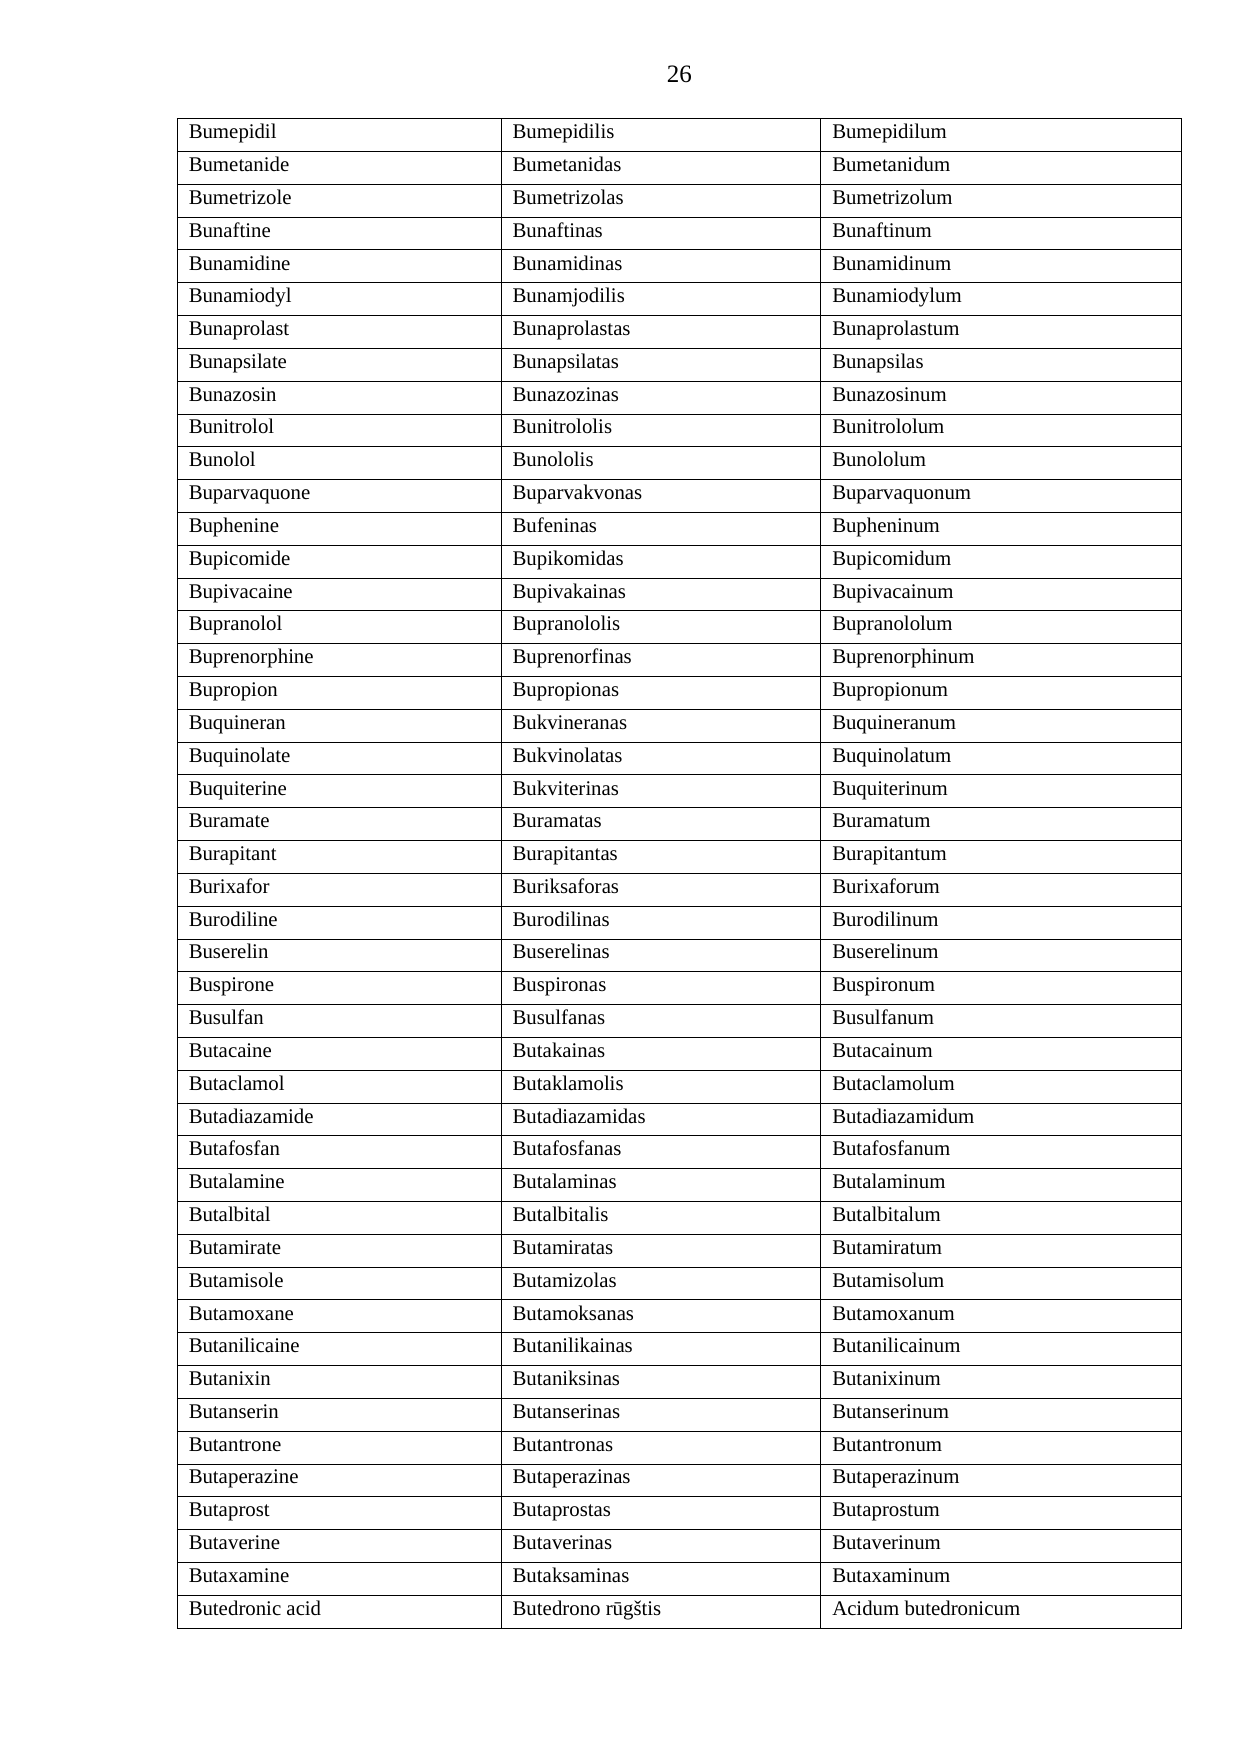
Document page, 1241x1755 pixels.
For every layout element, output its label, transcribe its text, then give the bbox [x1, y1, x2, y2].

table_cell Butalbitalis [502, 1202, 820, 1234]
table_cell Bupicomidum [821, 546, 1181, 577]
table_cell Bunazosinum [821, 382, 1181, 413]
table_cell Buramate [178, 808, 501, 840]
table_cell Butaclamol [178, 1071, 501, 1102]
table_cell Burixaforum [821, 874, 1181, 906]
table_cell Bunazozinas [502, 382, 820, 413]
table_cell Busulfanum [821, 1005, 1181, 1037]
table_cell Buquiterinum [821, 775, 1181, 807]
table_cell Butaprostum [821, 1497, 1181, 1529]
table_cell Butacainum [821, 1038, 1181, 1070]
table_cell Butaperazinum [821, 1465, 1181, 1496]
table_cell Butamiratum [821, 1235, 1181, 1267]
table_cell Butedrono rūgštis [502, 1596, 820, 1627]
table_cell Bupropionum [821, 677, 1181, 709]
table_cell Buprenorphinum [821, 644, 1181, 676]
table_cell Butaverinum [821, 1530, 1181, 1562]
table_cell Butalaminum [821, 1169, 1181, 1201]
table_cell Butaprostas [502, 1497, 820, 1529]
table_cell Bufeninas [502, 513, 820, 545]
table_cell Butanixinum [821, 1366, 1181, 1398]
table_cell Bunaftine [178, 218, 501, 249]
table_cell Butalbitalum [821, 1202, 1181, 1234]
table_cell Bunamidinas [502, 250, 820, 282]
table_cell Butanilicaine [178, 1333, 501, 1365]
table_cell Butadiazamidas [502, 1104, 820, 1135]
table_cell Butamoxanum [821, 1300, 1181, 1332]
table_cell Butaxaminum [821, 1563, 1181, 1595]
table_cell Bunaprolastum [821, 316, 1181, 348]
table_cell Butaniksinas [502, 1366, 820, 1398]
table_cell Butamirate [178, 1235, 501, 1267]
table_cell Buprenorfinas [502, 644, 820, 676]
table_cell Burapitant [178, 841, 501, 873]
table_cell Butadiazamide [178, 1104, 501, 1135]
table_cell Bunamidine [178, 250, 501, 282]
table_cell Butamisolum [821, 1268, 1181, 1299]
table_cell Butalaminas [502, 1169, 820, 1201]
table_cell Butanserinas [502, 1399, 820, 1431]
table_cell Bumetrizolum [821, 185, 1181, 217]
table_cell Butamoksanas [502, 1300, 820, 1332]
table_cell Buriksaforas [502, 874, 820, 906]
table_cell Butantronas [502, 1432, 820, 1463]
table_cell Bupropion [178, 677, 501, 709]
table_cell Burapitantas [502, 841, 820, 873]
table_cell Burodiline [178, 907, 501, 938]
table_cell Butamiratas [502, 1235, 820, 1267]
table_cell Buquiterine [178, 775, 501, 807]
table_cell Busulfanas [502, 1005, 820, 1037]
table_cell Butantronum [821, 1432, 1181, 1463]
table_cell Butaperazinas [502, 1465, 820, 1496]
table_cell Butanixin [178, 1366, 501, 1398]
table_cell Bunitrololis [502, 415, 820, 446]
table_cell Butaperazine [178, 1465, 501, 1496]
table_cell Burodilinas [502, 907, 820, 938]
table_cell Bupivakainas [502, 579, 820, 610]
table_cell Bunitrolol [178, 415, 501, 446]
table_cell Butafosfanum [821, 1136, 1181, 1168]
table_cell Butalamine [178, 1169, 501, 1201]
table_cell Butaksaminas [502, 1563, 820, 1595]
table_cell Butamisole [178, 1268, 501, 1299]
table_cell Bumepidil [178, 119, 501, 151]
table_cell Butanserin [178, 1399, 501, 1431]
table_cell Buramatas [502, 808, 820, 840]
table_cell Butanilicainum [821, 1333, 1181, 1365]
table_cell Buprenorphine [178, 644, 501, 676]
table_cell Butedronic acid [178, 1596, 501, 1627]
table_cell Bumetrizolas [502, 185, 820, 217]
table_cell Buquineran [178, 710, 501, 742]
table_cell Bupicomide [178, 546, 501, 577]
table_cell Bunazosin [178, 382, 501, 413]
table_cell Butantrone [178, 1432, 501, 1463]
table_cell Bupropionas [502, 677, 820, 709]
table_cell Bumetanidum [821, 152, 1181, 184]
table_cell Bunapsilate [178, 349, 501, 381]
table_cell Bunolol [178, 447, 501, 479]
table_cell Bumetanide [178, 152, 501, 184]
table_cell Bupheninum [821, 513, 1181, 545]
table_cell Buquineranum [821, 710, 1181, 742]
table_cell Acidum butedronicum [821, 1596, 1181, 1627]
table_cell Butakainas [502, 1038, 820, 1070]
table_cell Bunapsilas [821, 349, 1181, 381]
table_cell Buspironas [502, 972, 820, 1004]
table_cell Bukvinolatas [502, 743, 820, 774]
table_cell Butaprost [178, 1497, 501, 1529]
table_cell Bunololum [821, 447, 1181, 479]
table_cell Bupikomidas [502, 546, 820, 577]
table_cell Butamoxane [178, 1300, 501, 1332]
table_cell Buquinolatum [821, 743, 1181, 774]
table_cell Butaclamolum [821, 1071, 1181, 1102]
table_cell Butafosfan [178, 1136, 501, 1168]
table_cell Bunaftinum [821, 218, 1181, 249]
table_cell Buspironum [821, 972, 1181, 1004]
table_cell Bupivacainum [821, 579, 1181, 610]
table_cell Bunololis [502, 447, 820, 479]
table_cell Buserelinum [821, 940, 1181, 971]
table_cell Bunaftinas [502, 218, 820, 249]
table_cell Buquinolate [178, 743, 501, 774]
table_cell Butadiazamidum [821, 1104, 1181, 1135]
table_cell Butalbital [178, 1202, 501, 1234]
table_cell Buspirone [178, 972, 501, 1004]
table_cell Bupranolol [178, 611, 501, 643]
table_cell Burapitantum [821, 841, 1181, 873]
table_cell Buphenine [178, 513, 501, 545]
table_cell Bupivacaine [178, 579, 501, 610]
table_cell Buparvaquonum [821, 480, 1181, 512]
table_cell Bupranololum [821, 611, 1181, 643]
table_cell Bunaprolast [178, 316, 501, 348]
table_cell Butafosfanas [502, 1136, 820, 1168]
table_cell Butamizolas [502, 1268, 820, 1299]
table_cell Bunamidinum [821, 250, 1181, 282]
table_cell Bumetanidas [502, 152, 820, 184]
table_cell Busulfan [178, 1005, 501, 1037]
table_cell Butaxamine [178, 1563, 501, 1595]
table_cell Bumepidilis [502, 119, 820, 151]
table_cell Bunamiodyl [178, 283, 501, 315]
table_cell Burodilinum [821, 907, 1181, 938]
table_cell Butaklamolis [502, 1071, 820, 1102]
table_cell Bukviterinas [502, 775, 820, 807]
table_cell Butanserinum [821, 1399, 1181, 1431]
table_cell Bukvineranas [502, 710, 820, 742]
table_cell Bupranololis [502, 611, 820, 643]
table_cell Buparvakvonas [502, 480, 820, 512]
table_cell Burixafor [178, 874, 501, 906]
table_cell Buserelin [178, 940, 501, 971]
table_cell Buparvaquone [178, 480, 501, 512]
table_cell Bunamjodilis [502, 283, 820, 315]
table_cell Buserelinas [502, 940, 820, 971]
table_cell Buramatum [821, 808, 1181, 840]
table_cell Bunapsilatas [502, 349, 820, 381]
table_cell Butanilikainas [502, 1333, 820, 1365]
table_cell Butaverine [178, 1530, 501, 1562]
table_cell Bumepidilum [821, 119, 1181, 151]
table_cell Bunamiodylum [821, 283, 1181, 315]
table_cell Bunaprolastas [502, 316, 820, 348]
table_cell Butacaine [178, 1038, 501, 1070]
table_cell Bunitrololum [821, 415, 1181, 446]
table_cell Bumetrizole [178, 185, 501, 217]
table_cell Butaverinas [502, 1530, 820, 1562]
